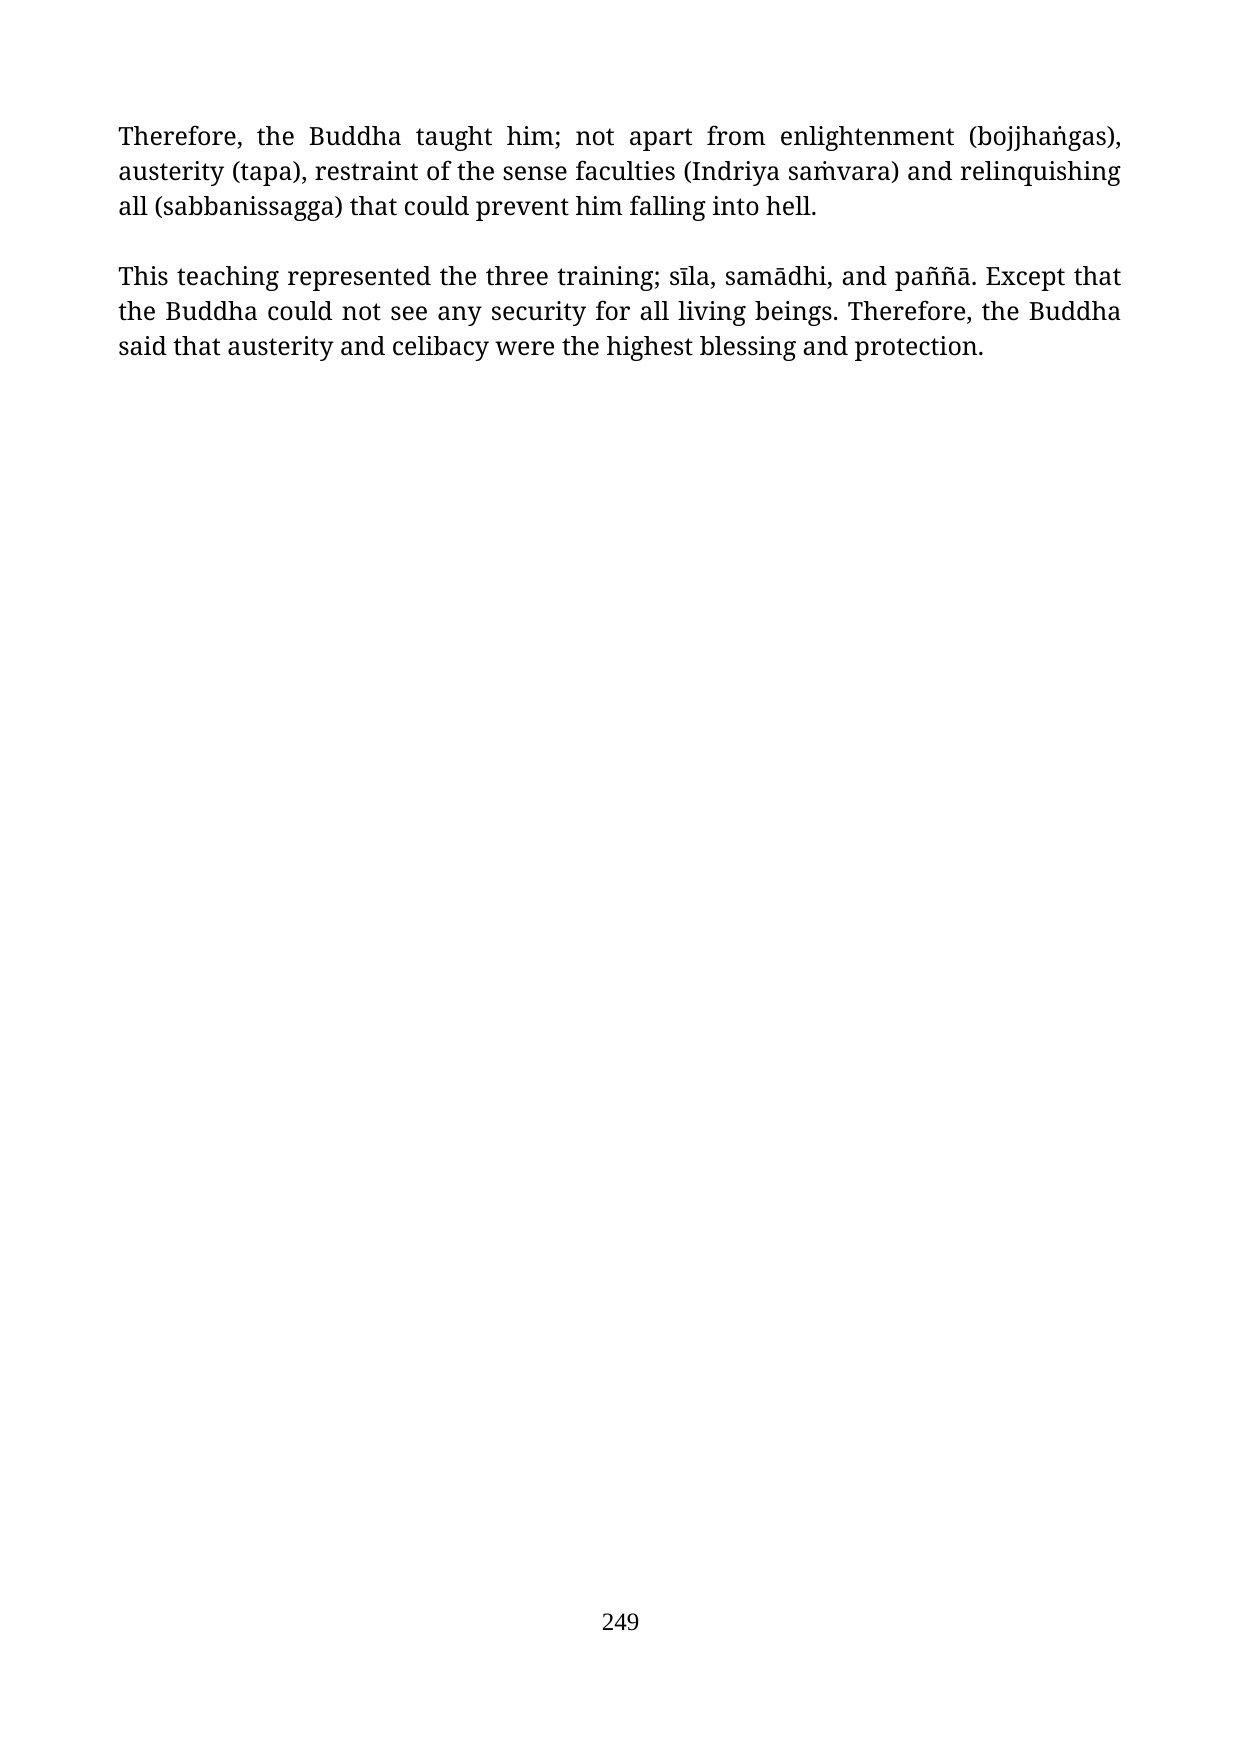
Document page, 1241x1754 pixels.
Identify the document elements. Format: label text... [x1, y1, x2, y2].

text Therefore, the Buddha taught him; not apart from enlightenment (bojjhaṅgas), austerity (tapa), restraint of the sense faculties (Indriya saṁvara) and relinquishing all (sabbanissagga) that could prevent him falling into hell. This teaching represented the three training; sīla, samādhi, and paññā. Except that the Buddha could not see any security for all living beings. Therefore, the Buddha said that austerity and celibacy were the highest blessing and protection. [118, 118, 1122, 363]
